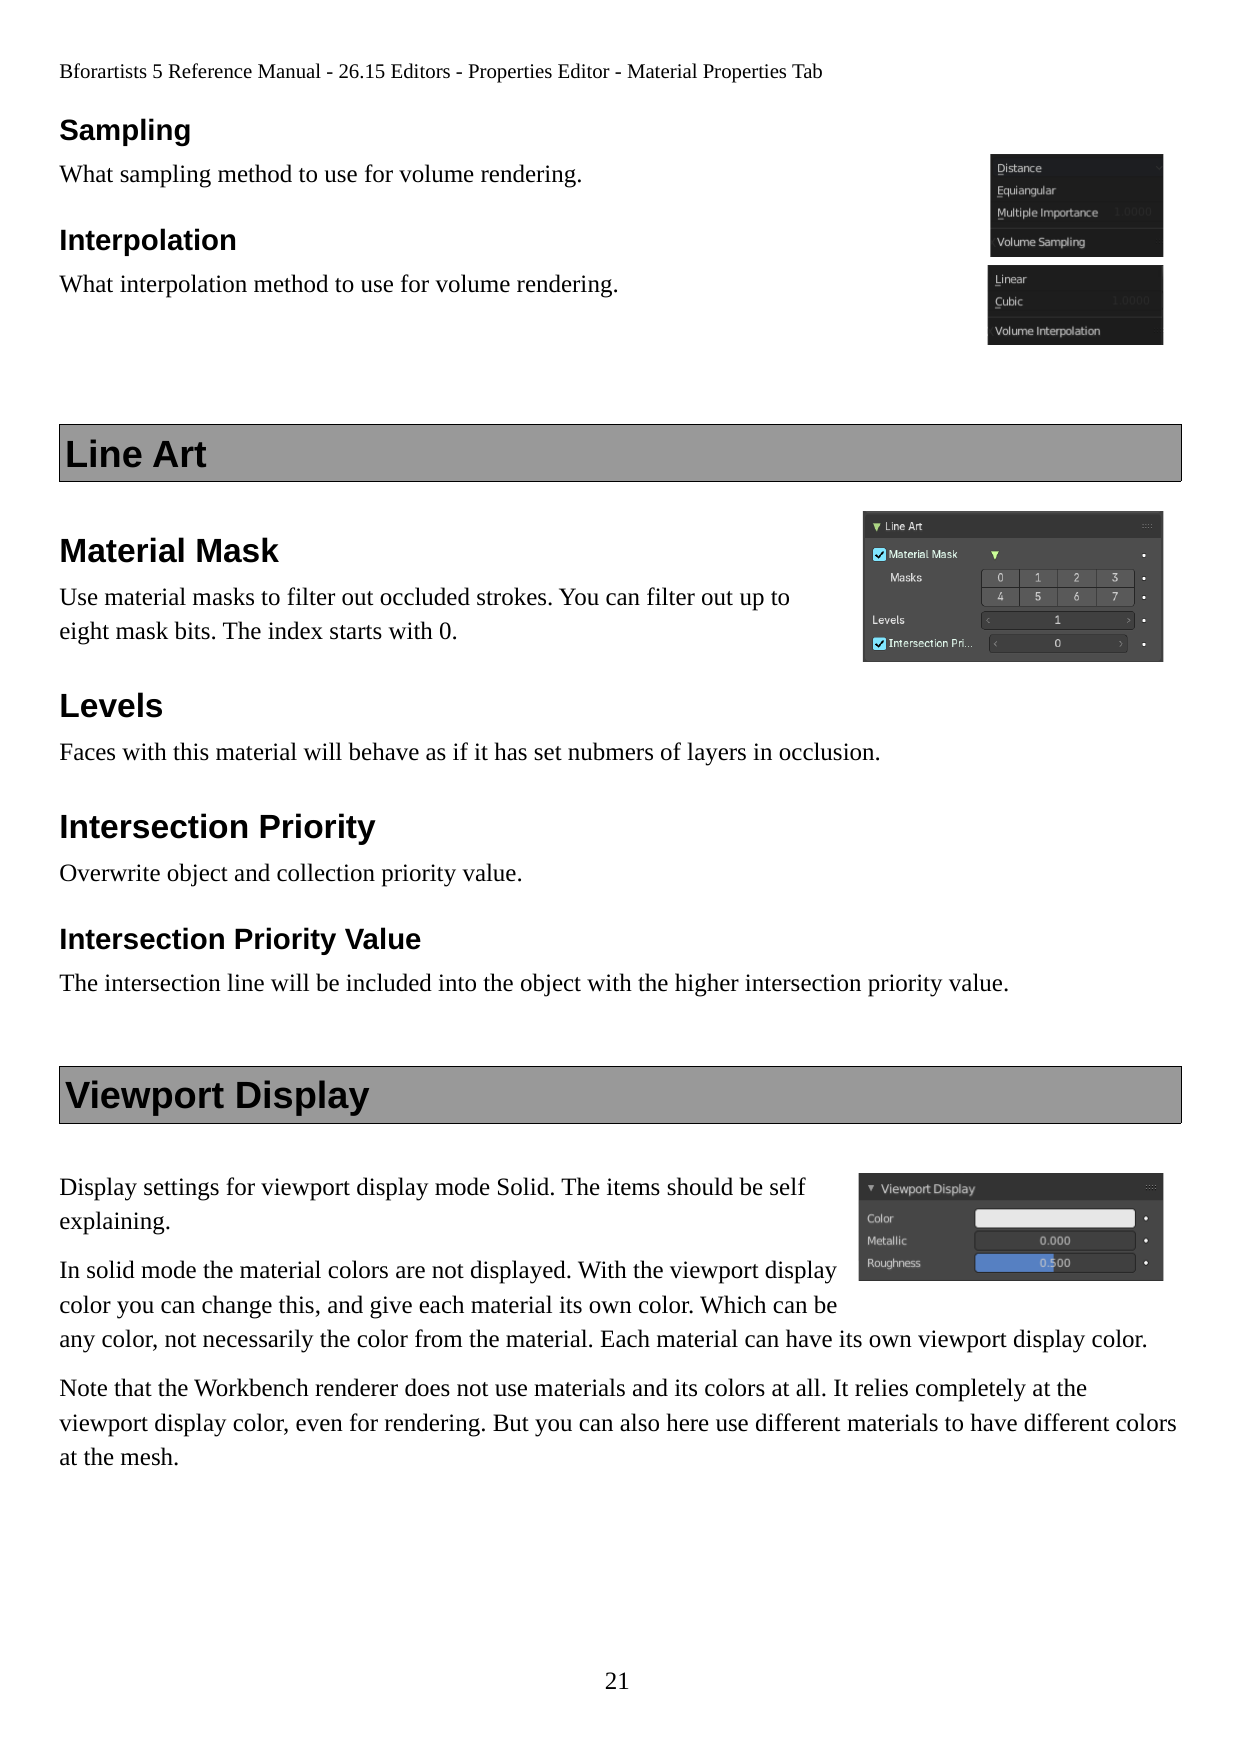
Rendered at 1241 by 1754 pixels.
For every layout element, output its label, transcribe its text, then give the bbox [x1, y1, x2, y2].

subtitle [1164, 531, 1181, 569]
picture [862, 511, 1164, 662]
subtitle Intersection Priority Value [59, 922, 1181, 956]
picture [990, 154, 1164, 257]
text Use material masks to filter out occluded strokes. You can filter out up to eight mask bits. The index starts with 0. [59, 582, 862, 645]
subtitle Levels [59, 686, 1181, 725]
text What sampling method to use for volume rendering. [59, 159, 990, 188]
subtitle Intersection Priority [59, 807, 1181, 846]
text What interpolation method to use for volume rendering. [59, 269, 987, 297]
text The intersection line will be included into the object with the higher intersection priority value. [59, 968, 1181, 997]
subtitle Material Mask [59, 531, 862, 569]
subtitle Interpolation [59, 222, 990, 256]
table_header Line Art [60, 425, 1181, 481]
subtitle [1164, 222, 1181, 256]
picture [858, 1173, 1164, 1281]
subtitle Sampling [59, 113, 1181, 146]
text Faces with this material will behave as if it has set nubmers of layers in occlusion. [59, 737, 1181, 766]
text In solid mode the material colors are not displayed. With the viewport display color you can change this, and give each material its own color. Which can be any color, not necessarily the color from the material. Each material can have its own viewport display color. [59, 1255, 1181, 1353]
text Overwrite object and collection priority value. [59, 858, 1181, 887]
text Note that the Workbench renderer does not use materials and its colors at all. It relies completely at the viewport display color, even for rendering. But you can also here use different materials to have different colors at the mesh. [59, 1373, 1181, 1471]
text Display settings for viewport display mode Solid. The items should be self explaining. [59, 1172, 1181, 1235]
table_header Viewport Display [60, 1067, 1181, 1123]
picture [987, 265, 1164, 345]
